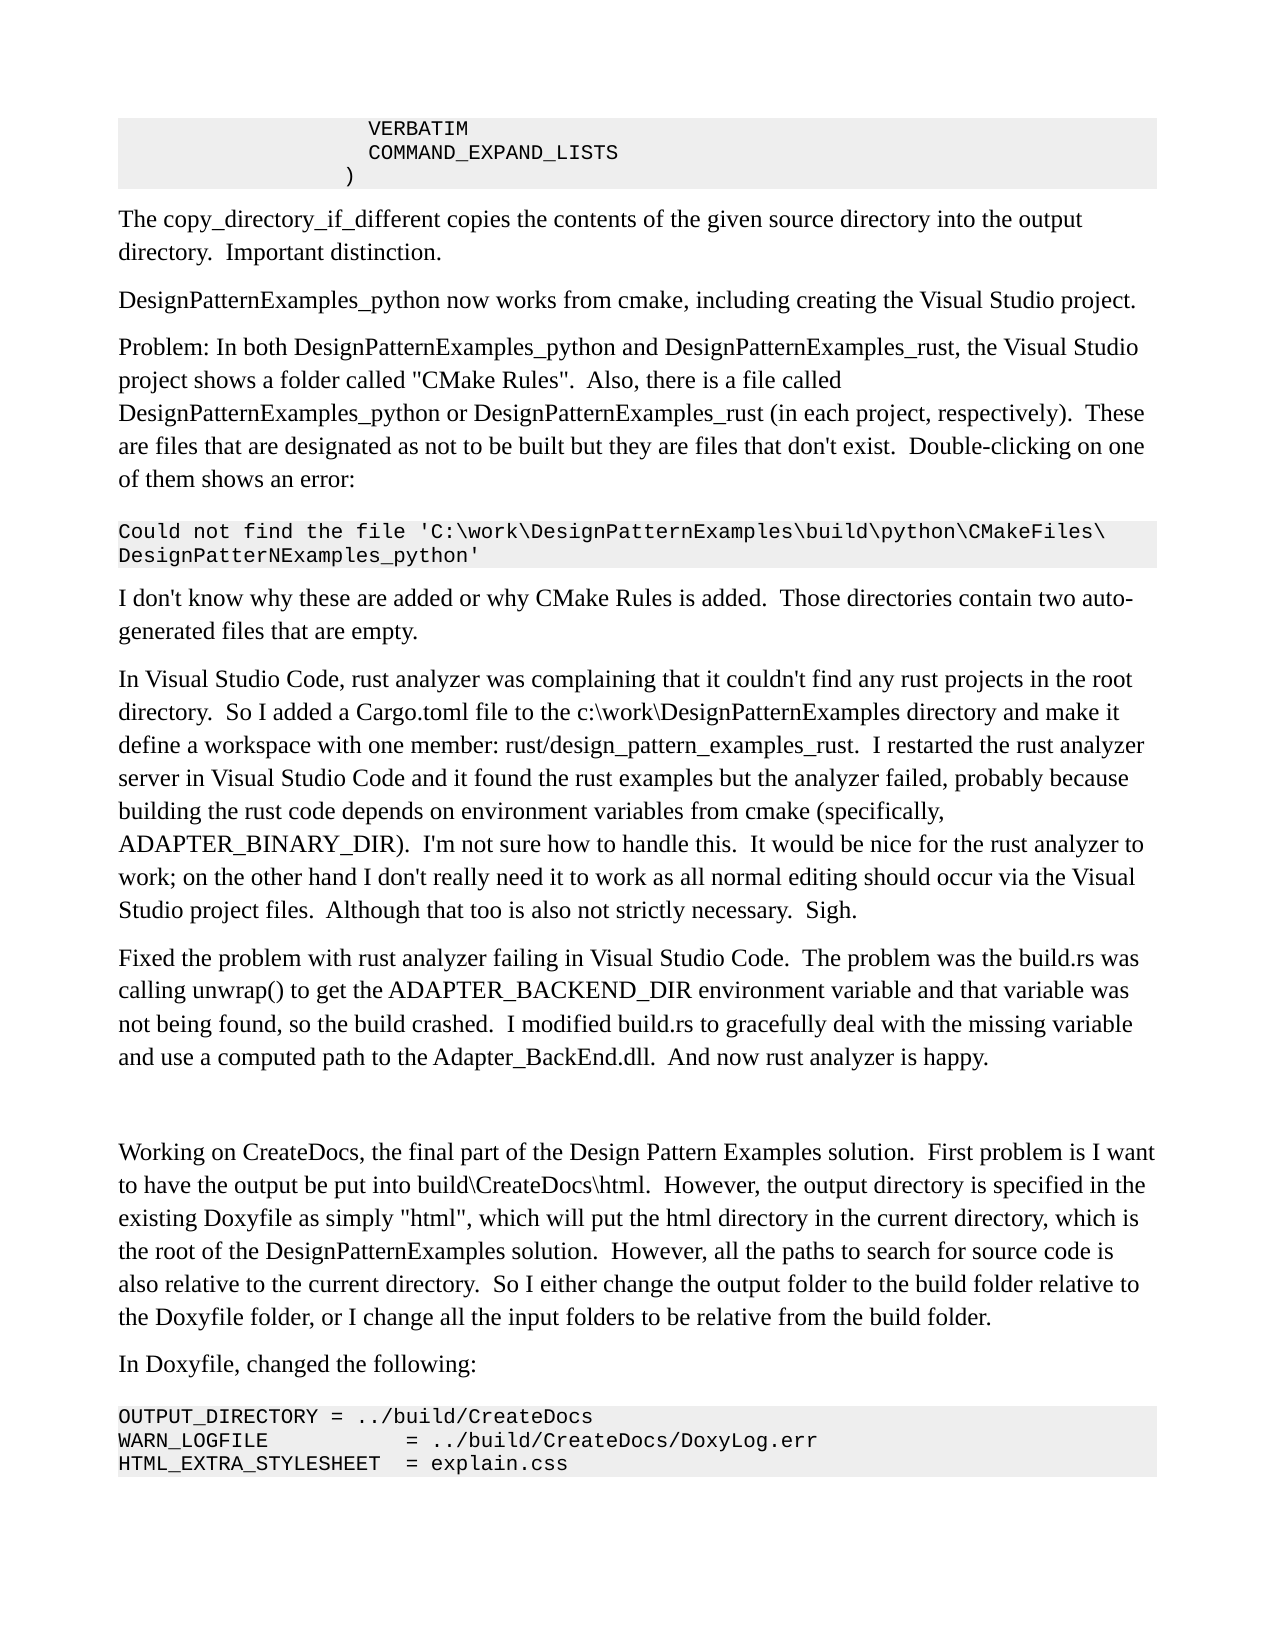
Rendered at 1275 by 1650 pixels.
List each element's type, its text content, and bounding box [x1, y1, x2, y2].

text VERBATIM [118, 118, 1157, 142]
text WARN_LOGFILE = ../build/CreateDocs/DoxyLog.err [118, 1430, 1157, 1453]
text OUTPUT_DIRECTORY = ../build/CreateDocs [118, 1406, 1157, 1430]
text HTML_EXTRA_STYLESHEET = explain.css [118, 1453, 1157, 1477]
text In Doxyfile, changed the following: [118, 1349, 1157, 1378]
text COMMAND_EXPAND_LISTS [118, 142, 1157, 165]
text I don't know why these are added or why CMake Rules is added. Those directories contain two auto-generated files that are empty. [118, 583, 1157, 645]
text ) [118, 165, 1157, 189]
text The copy_directory_if_different copies the contents of the given source directory into the output directory. Important distinction. [118, 204, 1157, 266]
text Working on CreateDocs, the final part of the Design Pattern Examples solution. First problem is I want to have the output be put into build\CreateDocs\html. However, the output directory is specified in the existing Doxyfile as simply "html", which will put the html directory in the current directory, which is the root of the DesignPatternExamples solution. However, all the paths to search for source code is also relative to the current directory. So I either change the output folder to the build folder relative to the Doxyfile folder, or I change all the input folders to be relative from the build folder. [118, 1137, 1157, 1331]
text DesignPatternExamples_python now works from cmake, including creating the Visual Studio project. [118, 285, 1157, 313]
text In Visual Studio Code, rust analyzer was complaining that it couldn't find any rust projects in the root directory. So I added a Cargo.toml file to the c:\work\DesignPatternExamples directory and make it define a workspace with one member: rust/design_pattern_examples_rust. I restarted the rust analyzer server in Visual Studio Code and it found the rust examples but the analyzer failed, probably because building the rust code depends on environment variables from cmake (specifically, ADAPTER_BINARY_DIR). I'm not sure how to handle this. It would be nice for the rust analyzer to work; on the other hand I don't really need it to work as all normal editing should occur via the Visual Studio project files. Although that too is also not strictly necessary. Sigh. [118, 664, 1157, 924]
text Fixed the problem with rust analyzer failing in Visual Studio Code. The problem was the build.rs was calling unwrap() to get the ADAPTER_BACKEND_DIR environment variable and that variable was not being found, so the build crashed. I modified build.rs to gracefully deal with the missing variable and use a computed path to the Adapter_BackEnd.dll. And now rust analyzer is happy. [118, 943, 1157, 1070]
text Problem: In both DesignPatternExamples_python and DesignPatternExamples_rust, the Visual Studio project shows a folder called "CMake Rules". Also, there is a file called DesignPatternExamples_python or DesignPatternExamples_rust (in each project, respectively). These are files that are designated as not to be built but they are files that don't exist. Double-clicking on one of them shows an error: [118, 332, 1157, 493]
text Could not find the file 'C:\work\DesignPatternExamples\build\python\CMakeFiles\DesignPatterNExamples_python' [118, 521, 1157, 568]
